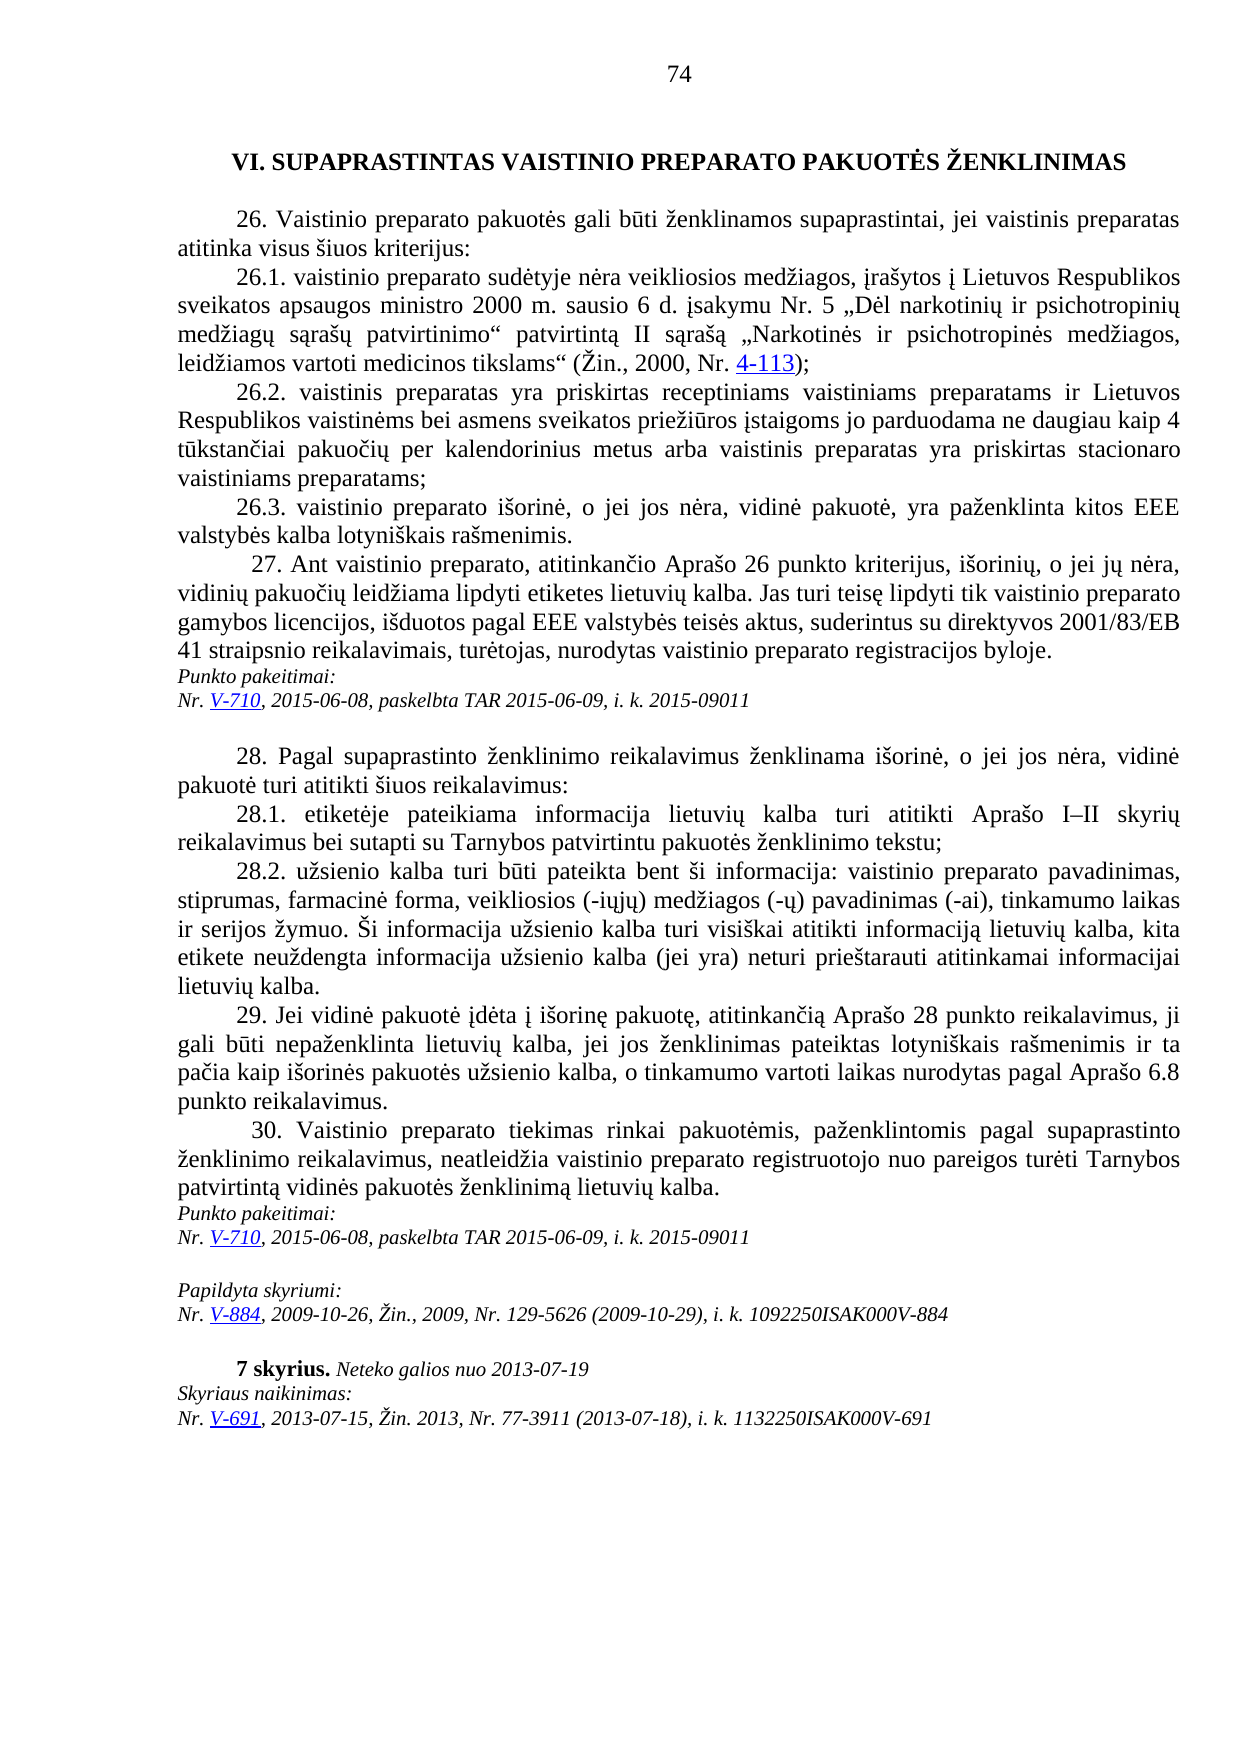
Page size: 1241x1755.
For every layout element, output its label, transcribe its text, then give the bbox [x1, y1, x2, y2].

text 28.2. užsienio kalba turi būti pateikta bent ši informacija: vaistinio preparato pavadinimas, stiprumas, farmacinė forma, veikliosios (-iųjų) medžiagos (-ų) pavadinimas (-ai), tinkamumo laikas ir serijos žymuo. Ši informacija užsienio kalba turi visiškai atitikti informaciją lietuvių kalba, kita etikete neuždengta informacija užsienio kalba (jei yra) neturi prieštarauti atitinkamai informacijai lietuvių kalba. [177, 856, 1181, 1000]
text 28.1. etiketėje pateikiama informacija lietuvių kalba turi atitikti Aprašo I–II skyrių reikalavimus bei sutapti su Tarnybos patvirtintu pakuotės ženklinimo tekstu; [177, 799, 1181, 856]
text 26.1. vaistinio preparato sudėtyje nėra veikliosios medžiagos, įrašytos į Lietuvos Respublikos sveikatos apsaugos ministro 2000 m. sausio 6 d. įsakymu Nr. 5 „Dėl narkotinių ir psichotropinių medžiagų sąrašų patvirtinimo“ patvirtintą II sąrašą „Narkotinės ir psichotropinės medžiagos, leidžiamos vartoti medicinos tikslams“ (Žin., 2000, Nr. 4-113); [177, 262, 1181, 377]
text Punkto pakeitimai: [177, 1201, 1181, 1225]
text 26. Vaistinio preparato pakuotės gali būti ženklinamos supaprastintai, jei vaistinis preparatas atitinka visus šiuos kriterijus: [177, 204, 1181, 262]
text Nr. V-710, 2015-06-08, paskelbta TAR 2015-06-09, i. k. 2015-09011 [177, 688, 1181, 712]
text 7 skyrius. Neteko galios nuo 2013-07-19 [177, 1355, 1181, 1381]
text VI. SUPAPRASTINTAS VAISTINIO PREPARATO PAKUOTĖS ŽENKLINIMAS [177, 147, 1181, 176]
text Nr. V-691, 2013-07-15, Žin. 2013, Nr. 77-3911 (2013-07-18), i. k. 1132250ISAK000V-691 [177, 1405, 1181, 1429]
text Nr. V-884, 2009-10-26, Žin., 2009, Nr. 129-5626 (2009-10-29), i. k. 1092250ISAK000V-884 [177, 1302, 1181, 1326]
text 29. Jei vidinė pakuotė įdėta į išorinę pakuotę, atitinkančią Aprašo 28 punkto reikalavimus, ji gali būti nepaženklinta lietuvių kalba, jei jos ženklinimas pateiktas lotyniškais rašmenimis ir ta pačia kaip išorinės pakuotės užsienio kalba, o tinkamumo vartoti laikas nurodytas pagal Aprašo 6.8 punkto reikalavimus. [177, 1000, 1181, 1115]
text 28. Pagal supaprastinto ženklinimo reikalavimus ženklinama išorinė, o jei jos nėra, vidinė pakuotė turi atitikti šiuos reikalavimus: [177, 741, 1181, 799]
text 26.3. vaistinio preparato išorinė, o jei jos nėra, vidinė pakuotė, yra paženklinta kitos EEE valstybės kalba lotyniškais rašmenimis. [177, 492, 1181, 549]
text 26.2. vaistinis preparatas yra priskirtas receptiniams vaistiniams preparatams ir Lietuvos Respublikos vaistinėms bei asmens sveikatos priežiūros įstaigoms jo parduodama ne daugiau kaip 4 tūkstančiai pakuočių per kalendorinius metus arba vaistinis preparatas yra priskirtas stacionaro vaistiniams preparatams; [177, 377, 1181, 492]
text Punkto pakeitimai: [177, 664, 1181, 688]
text Papildyta skyriumi: [177, 1278, 1181, 1302]
text 30. Vaistinio preparato tiekimas rinkai pakuotėmis, paženklintomis pagal supaprastinto ženklinimo reikalavimus, neatleidžia vaistinio preparato registruotojo nuo pareigos turėti Tarnybos patvirtintą vidinės pakuotės ženklinimą lietuvių kalba. [177, 1115, 1181, 1201]
text 27. Ant vaistinio preparato, atitinkančio Aprašo 26 punkto kriterijus, išorinių, o jei jų nėra, vidinių pakuočių leidžiama lipdyti etiketes lietuvių kalba. Jas turi teisę lipdyti tik vaistinio preparato gamybos licencijos, išduotos pagal EEE valstybės teisės aktus, suderintus su direktyvos 2001/83/EB 41 straipsnio reikalavimais, turėtojas, nurodytas vaistinio preparato registracijos byloje. [177, 549, 1181, 664]
text Skyriaus naikinimas: [177, 1381, 1181, 1405]
text Nr. V-710, 2015-06-08, paskelbta TAR 2015-06-09, i. k. 2015-09011 [177, 1225, 1181, 1249]
